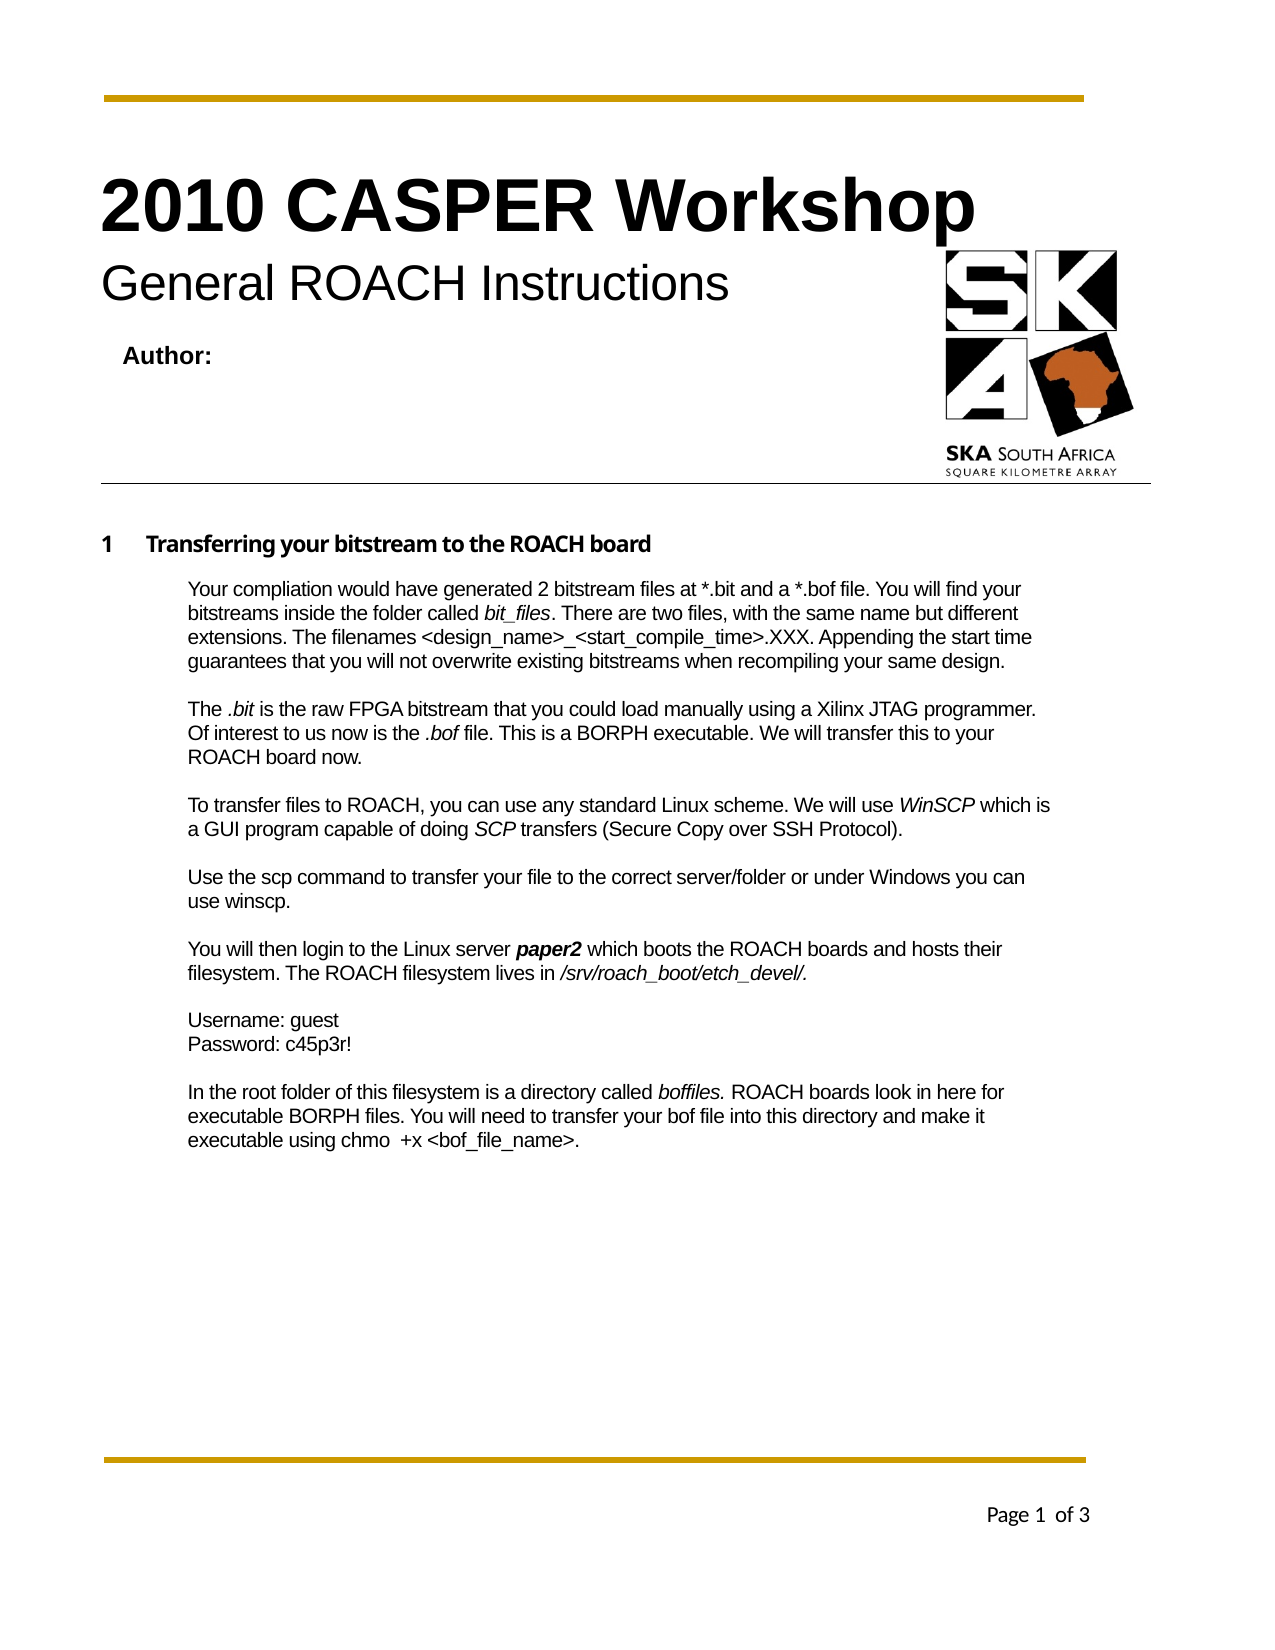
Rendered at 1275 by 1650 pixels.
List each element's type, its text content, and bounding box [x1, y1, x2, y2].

picture [939, 243, 1138, 480]
text Use the scp command to transfer your file to the correct server/folder or under Windows you can use winscp. [187, 864, 1062, 912]
text You will then login to the Linux server paper2 which boots the ROACH boards and hosts their filesystem. The ROACH filesystem lives in /srv/roach_boot/etch_devel/. [187, 936, 1062, 984]
text To transfer files to ROACH, you can use any standard Linux scheme. We will use WinSCP which is a GUI program capable of doing SCP transfers (Secure Copy over SSH Protocol). [187, 793, 1062, 841]
text Password: c45p3r! [187, 1032, 1062, 1056]
table_cell [229, 418, 849, 459]
table_header Author: [111, 335, 229, 376]
text General ROACH Instructions [101, 253, 939, 311]
subtitle Transferring your bitstream to the ROACH board [101, 528, 1062, 559]
text The .bit is the raw FPGA bitstream that you could load manually using a Xilinx JTAG programmer. Of interest to us now is the .bof file. This is a BORPH executable. We will transfer this to your ROACH board now. [187, 697, 1062, 769]
table_cell [111, 376, 229, 417]
table_cell [229, 376, 849, 417]
text 2010 CASPER Workshop [101, 161, 1151, 247]
table_header [229, 335, 849, 376]
text [1138, 253, 1151, 311]
table_cell [111, 418, 229, 459]
text In the root folder of this filesystem is a directory called boffiles. ROACH boards look in here for executable BORPH files. You will need to transfer your bof file into this directory and make it executable using chmo +x <bof_file_name>. [187, 1080, 1062, 1152]
text Username: guest [187, 1008, 1062, 1032]
text Your compliation would have generated 2 bitstream files at *.bit and a *.bof file. You will find your bitstreams inside the folder called bit_files. There are two files, with the same name but different extensions. The filenames <design_name>_<start_compile_time>.XXX. Appending the start time guarantees that you will not overwrite existing bitstreams when recompiling your same design. [187, 577, 1062, 673]
